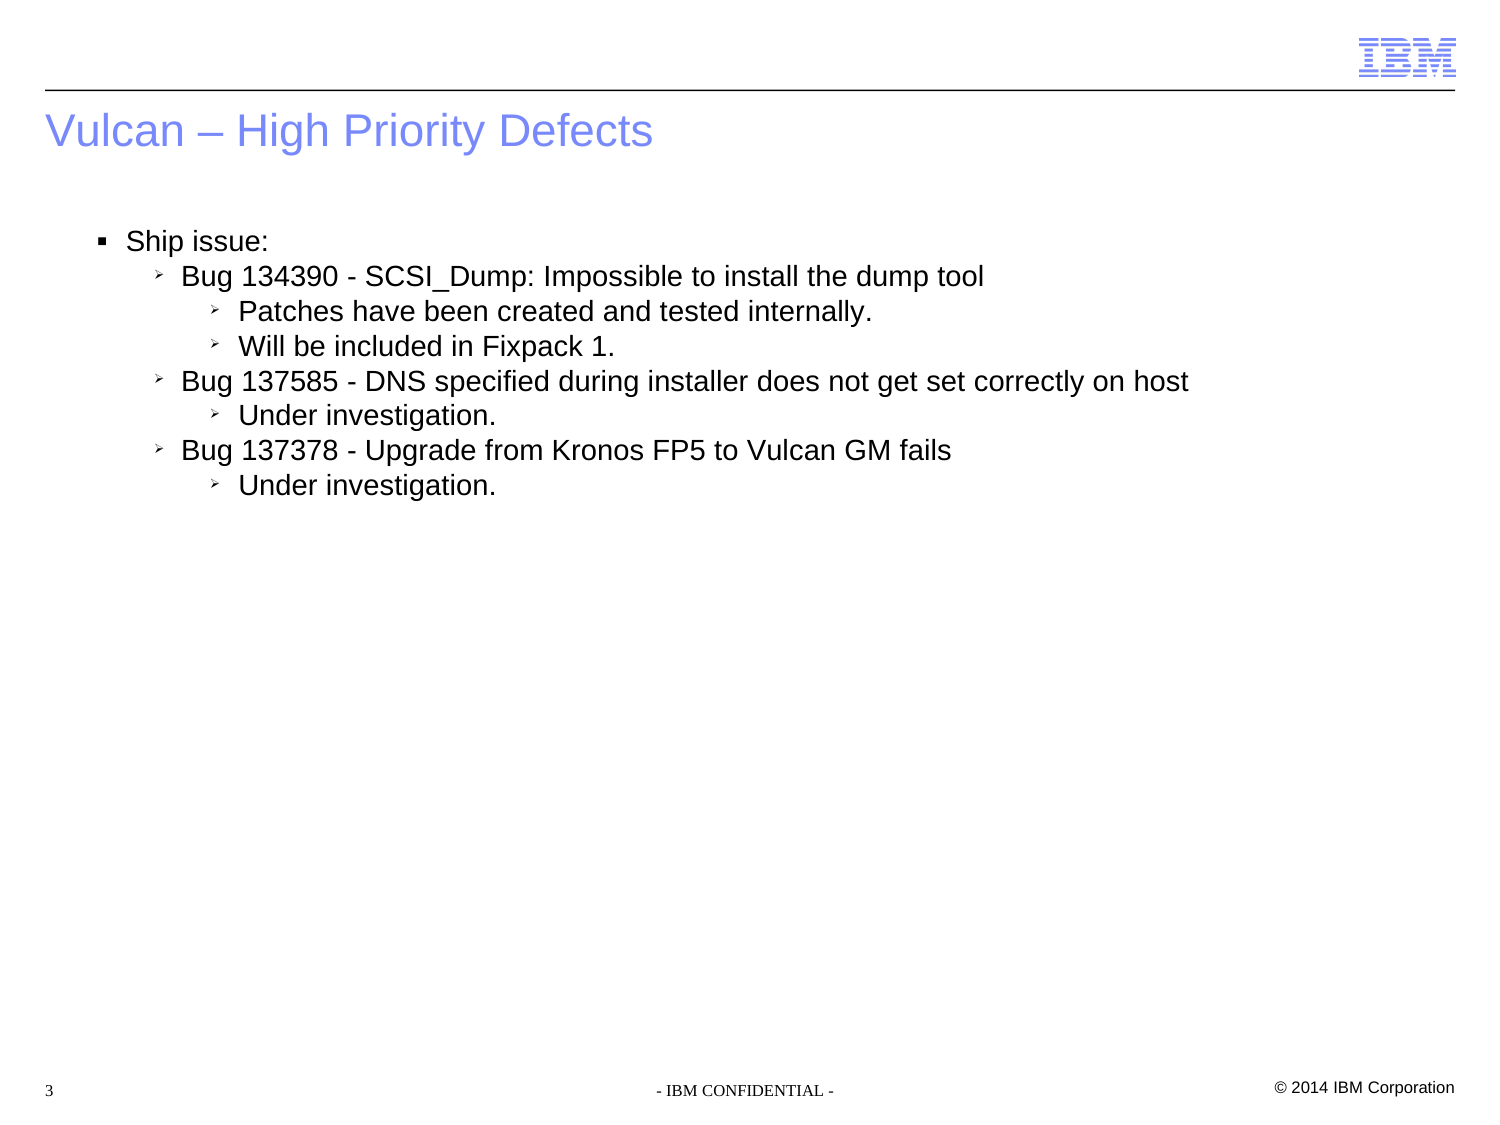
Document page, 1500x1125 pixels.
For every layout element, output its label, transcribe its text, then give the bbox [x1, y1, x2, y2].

list Ship issue: Bug 134390 - SCSI_Dump: Impossible to install the dump tool Patches have been created and tested internally. Will be included in Fixpack 1. Bug 137585 - DNS specified during installer does not get set correctly on host Under investigation. Bug 137378 - Upgrade from Kronos FP5 to Vulcan GM fails Under investigation. [82, 159, 1368, 842]
picture [1359, 37, 1456, 77]
title Vulcan – High Priority Defects [30, 97, 1456, 203]
